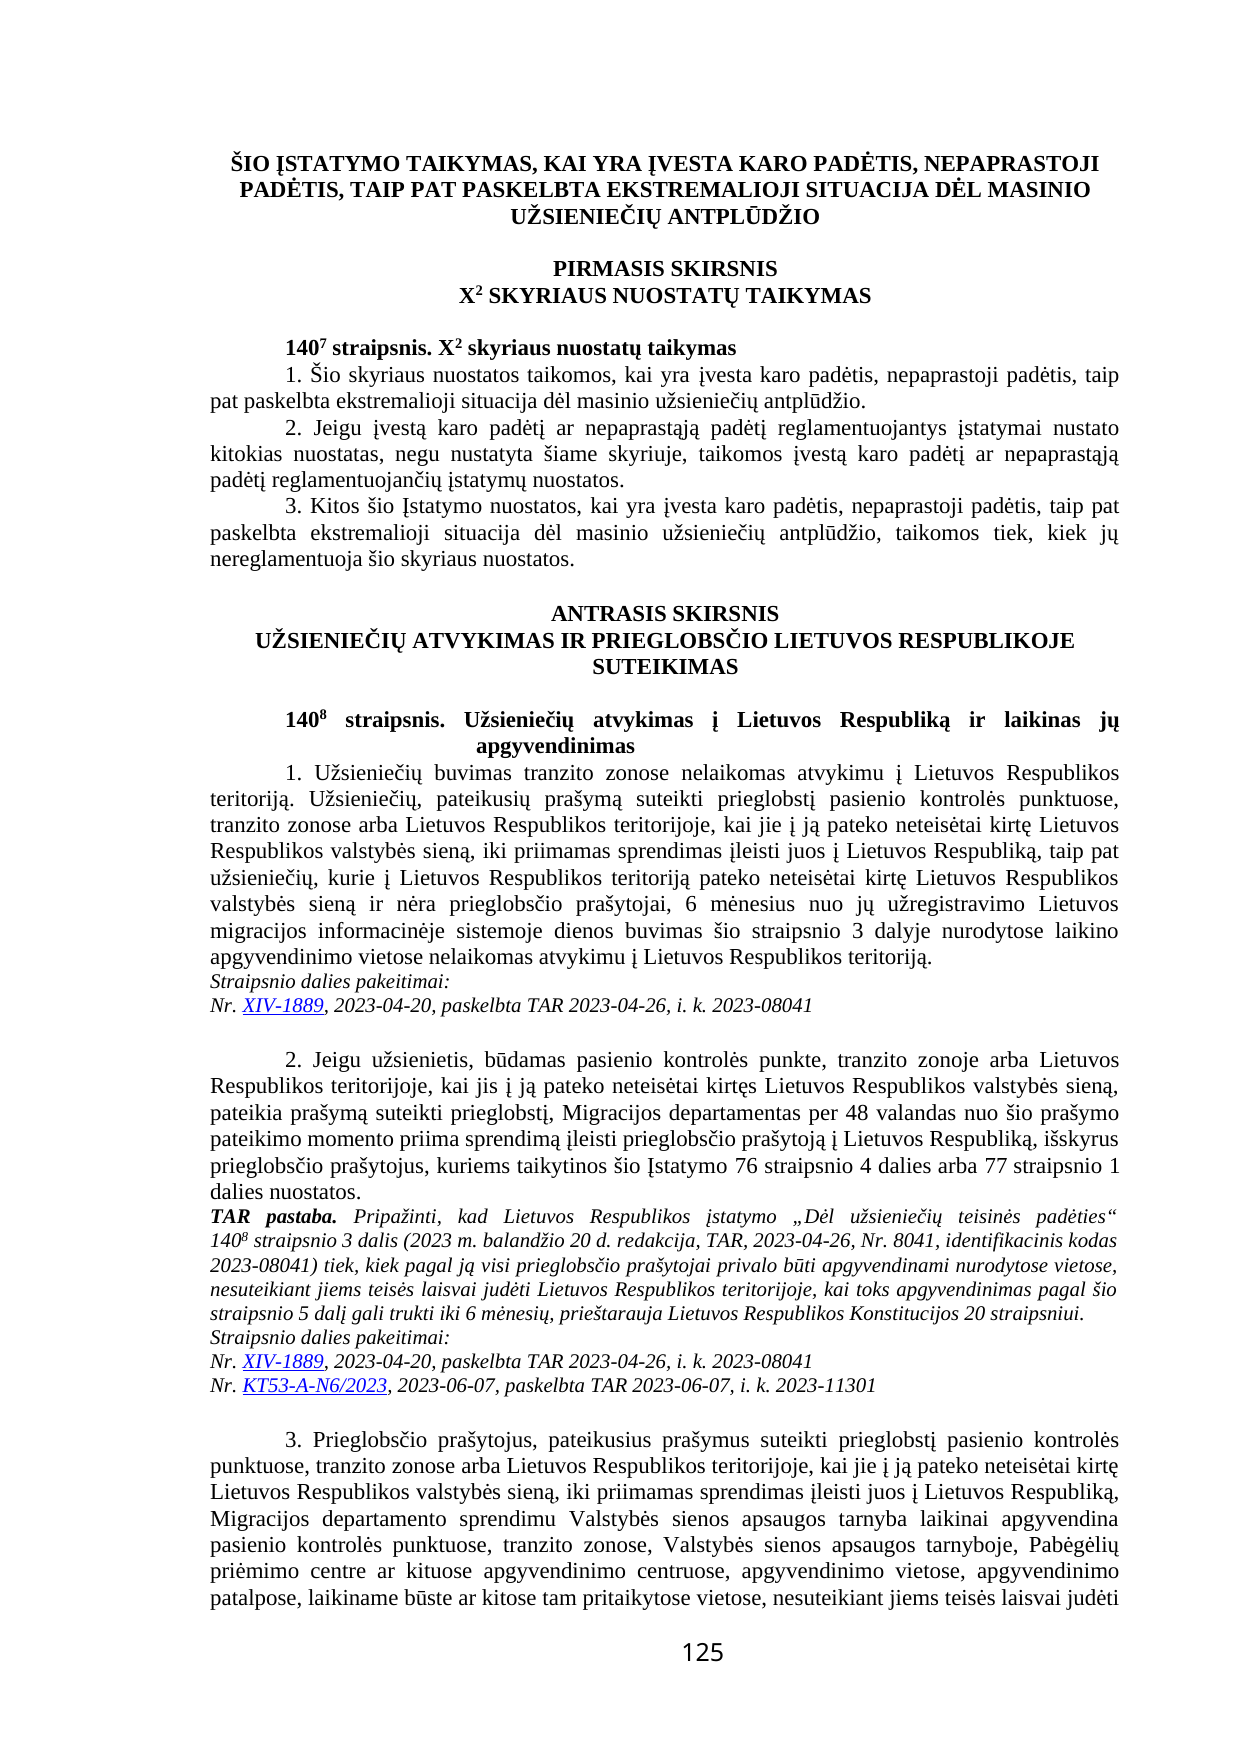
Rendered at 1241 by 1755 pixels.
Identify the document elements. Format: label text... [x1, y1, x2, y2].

text Straipsnio dalies pakeitimai: [210, 969, 1120, 993]
text Nr. KT53-A-N6/2023, 2023-06-07, paskelbta TAR 2023-06-07, i. k. 2023-11301 [210, 1373, 1120, 1397]
text 1. Šio skyriaus nuostatos taikomos, kai yra įvesta karo padėtis, nepaprastoji padėtis, taip pat paskelbta ekstremalioji situacija dėl masinio užsieniečių antplūdžio. [210, 361, 1120, 413]
text Nr. XIV-1889, 2023-04-20, paskelbta TAR 2023-04-26, i. k. 2023-08041 [210, 1349, 1120, 1373]
text X2 SKYRIAUS NUOSTATŲ TAIKYMAS [210, 282, 1120, 308]
text 2. Jeigu įvestą karo padėtį ar nepaprastąją padėtį reglamentuojantys įstatymai nustato kitokias nuostatas, negu nustatyta šiame skyriuje, taikomos įvestą karo padėtį ar nepaprastąją padėtį reglamentuojančių įstatymų nuostatos. [210, 413, 1120, 493]
text 3. Kitos šio Įstatymo nuostatos, kai yra įvesta karo padėtis, nepaprastoji padėtis, taip pat paskelbta ekstremalioji situacija dėl masinio užsieniečių antplūdžio, taikomos tiek, kiek jų nereglamentuoja šio skyriaus nuostatos. [210, 493, 1120, 572]
text TAR pastaba. Pripažinti, kad Lietuvos Respublikos įstatymo „Dėl užsieniečių teisinės padėties“ 1408 straipsnio 3 dalis (2023 m. balandžio 20 d. redakcija, TAR, 2023-04-26, Nr. 8041, identifikacinis kodas 2023-08041) tiek, kiek pagal ją visi prieglobsčio prašytojai privalo būti apgyvendinami nurodytose vietose, nesuteikiant jiems teisės laisvai judėti Lietuvos Respublikos teritorijoje, kai toks apgyvendinimas pagal šio straipsnio 5 dalį gali trukti iki 6 mėnesių, prieštarauja Lietuvos Respublikos Konstitucijos 20 straipsniui. [210, 1204, 1120, 1325]
text 1. Užsieniečių buvimas tranzito zonose nelaikomas atvykimu į Lietuvos Respublikos teritoriją. Užsieniečių, pateikusių prašymą suteikti prieglobstį pasienio kontrolės punktuose, tranzito zonose arba Lietuvos Respublikos teritorijoje, kai jie į ją pateko neteisėtai kirtę Lietuvos Respublikos valstybės sieną, iki priimamas sprendimas įleisti juos į Lietuvos Respubliką, taip pat užsieniečių, kurie į Lietuvos Respublikos teritoriją pateko neteisėtai kirtę Lietuvos Respublikos valstybės sieną ir nėra prieglobsčio prašytojai, 6 mėnesius nuo jų užregistravimo Lietuvos migracijos informacinėje sistemoje dienos buvimas šio straipsnio 3 dalyje nurodytose laikino apgyvendinimo vietose nelaikomas atvykimu į Lietuvos Respublikos teritoriją. [210, 758, 1120, 969]
text 3. Prieglobsčio prašytojus, pateikusius prašymus suteikti prieglobstį pasienio kontrolės punktuose, tranzito zonose arba Lietuvos Respublikos teritorijoje, kai jie į ją pateko neteisėtai kirtę Lietuvos Respublikos valstybės sieną, iki priimamas sprendimas įleisti juos į Lietuvos Respubliką, Migracijos departamento sprendimu Valstybės sienos apsaugos tarnyba laikinai apgyvendina pasienio kontrolės punktuose, tranzito zonose, Valstybės sienos apsaugos tarnyboje, Pabėgėlių priėmimo centre ar kituose apgyvendinimo centruose, apgyvendinimo vietose, apgyvendinimo patalpose, laikiname būste ar kitose tam pritaikytose vietose, nesuteikiant jiems teisės laisvai judėti [210, 1426, 1120, 1610]
text 1407 straipsnis. X2 skyriaus nuostatų taikymas [210, 334, 1120, 361]
text Nr. XIV-1889, 2023-04-20, paskelbta TAR 2023-04-26, i. k. 2023-08041 [210, 993, 1120, 1017]
text UŽSIENIEČIŲ ATVYKIMAS IR PRIEGLOBSČIO LIETUVOS RESPUBLIKOJE SUTEIKIMAS [210, 627, 1120, 679]
text Straipsnio dalies pakeitimai: [210, 1325, 1120, 1349]
text ANTRASIS SKIRSNIS [210, 600, 1120, 627]
text PIRMASIS SKIRSNIS [210, 255, 1120, 282]
text 2. Jeigu užsienietis, būdamas pasienio kontrolės punkte, tranzito zonoje arba Lietuvos Respublikos teritorijoje, kai jis į ją pateko neteisėtai kirtęs Lietuvos Respublikos valstybės sieną, pateikia prašymą suteikti prieglobstį, Migracijos departamentas per 48 valandas nuo šio prašymo pateikimo momento priima sprendimą įleisti prieglobsčio prašytoją į Lietuvos Respubliką, išskyrus prieglobsčio prašytojus, kuriems taikytinos šio Įstatymo 76 straipsnio 4 dalies arba 77 straipsnio 1 dalies nuostatos. [210, 1046, 1120, 1204]
text ŠIO ĮSTATYMO TAIKYMAS, KAI YRA ĮVESTA KARO PADĖTIS, NEPAPRASTOJI PADĖTIS, TAIP PAT PASKELBTA EKSTREMALIOJI SITUACIJA DĖL MASINIO UŽSIENIEČIŲ ANTPLŪDŽIO [210, 150, 1120, 229]
text 1408 straipsnis. Užsieniečių atvykimas į Lietuvos Respubliką ir laikinas jų apgyvendinimas [285, 706, 1120, 758]
